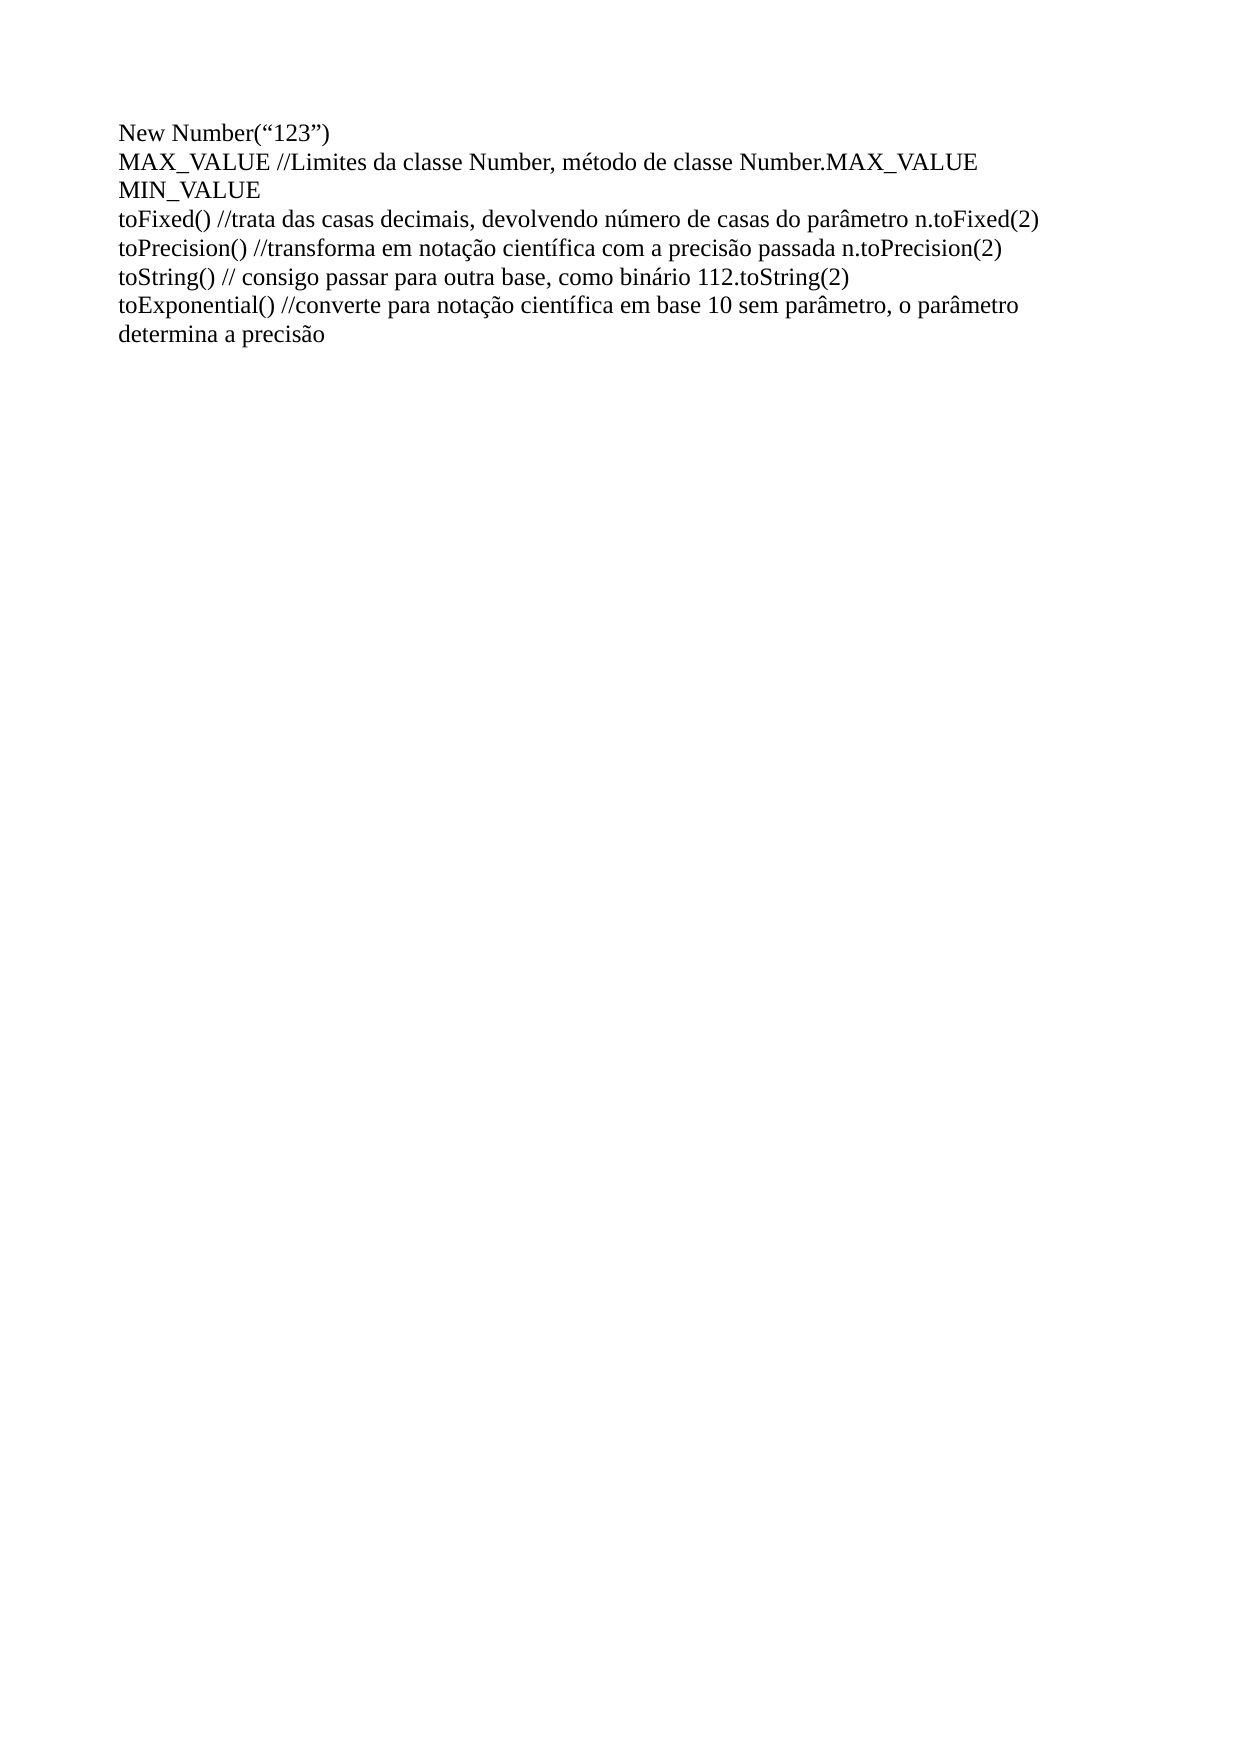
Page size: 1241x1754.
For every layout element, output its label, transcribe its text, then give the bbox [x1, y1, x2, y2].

text New Number(“123”) [118, 118, 1122, 147]
text MAX_VALUE //Limites da classe Number, método de classe Number.MAX_VALUE [118, 147, 1122, 176]
text toExponential() //converte para notação científica em base 10 sem parâmetro, o parâmetro determina a precisão [118, 291, 1122, 348]
text toPrecision() //transforma em notação científica com a precisão passada n.toPrecision(2) [118, 233, 1122, 262]
text toFixed() //trata das casas decimais, devolvendo número de casas do parâmetro n.toFixed(2) [118, 204, 1122, 233]
text MIN_VALUE [118, 176, 1122, 204]
text toString() // consigo passar para outra base, como binário 112.toString(2) [118, 262, 1122, 291]
